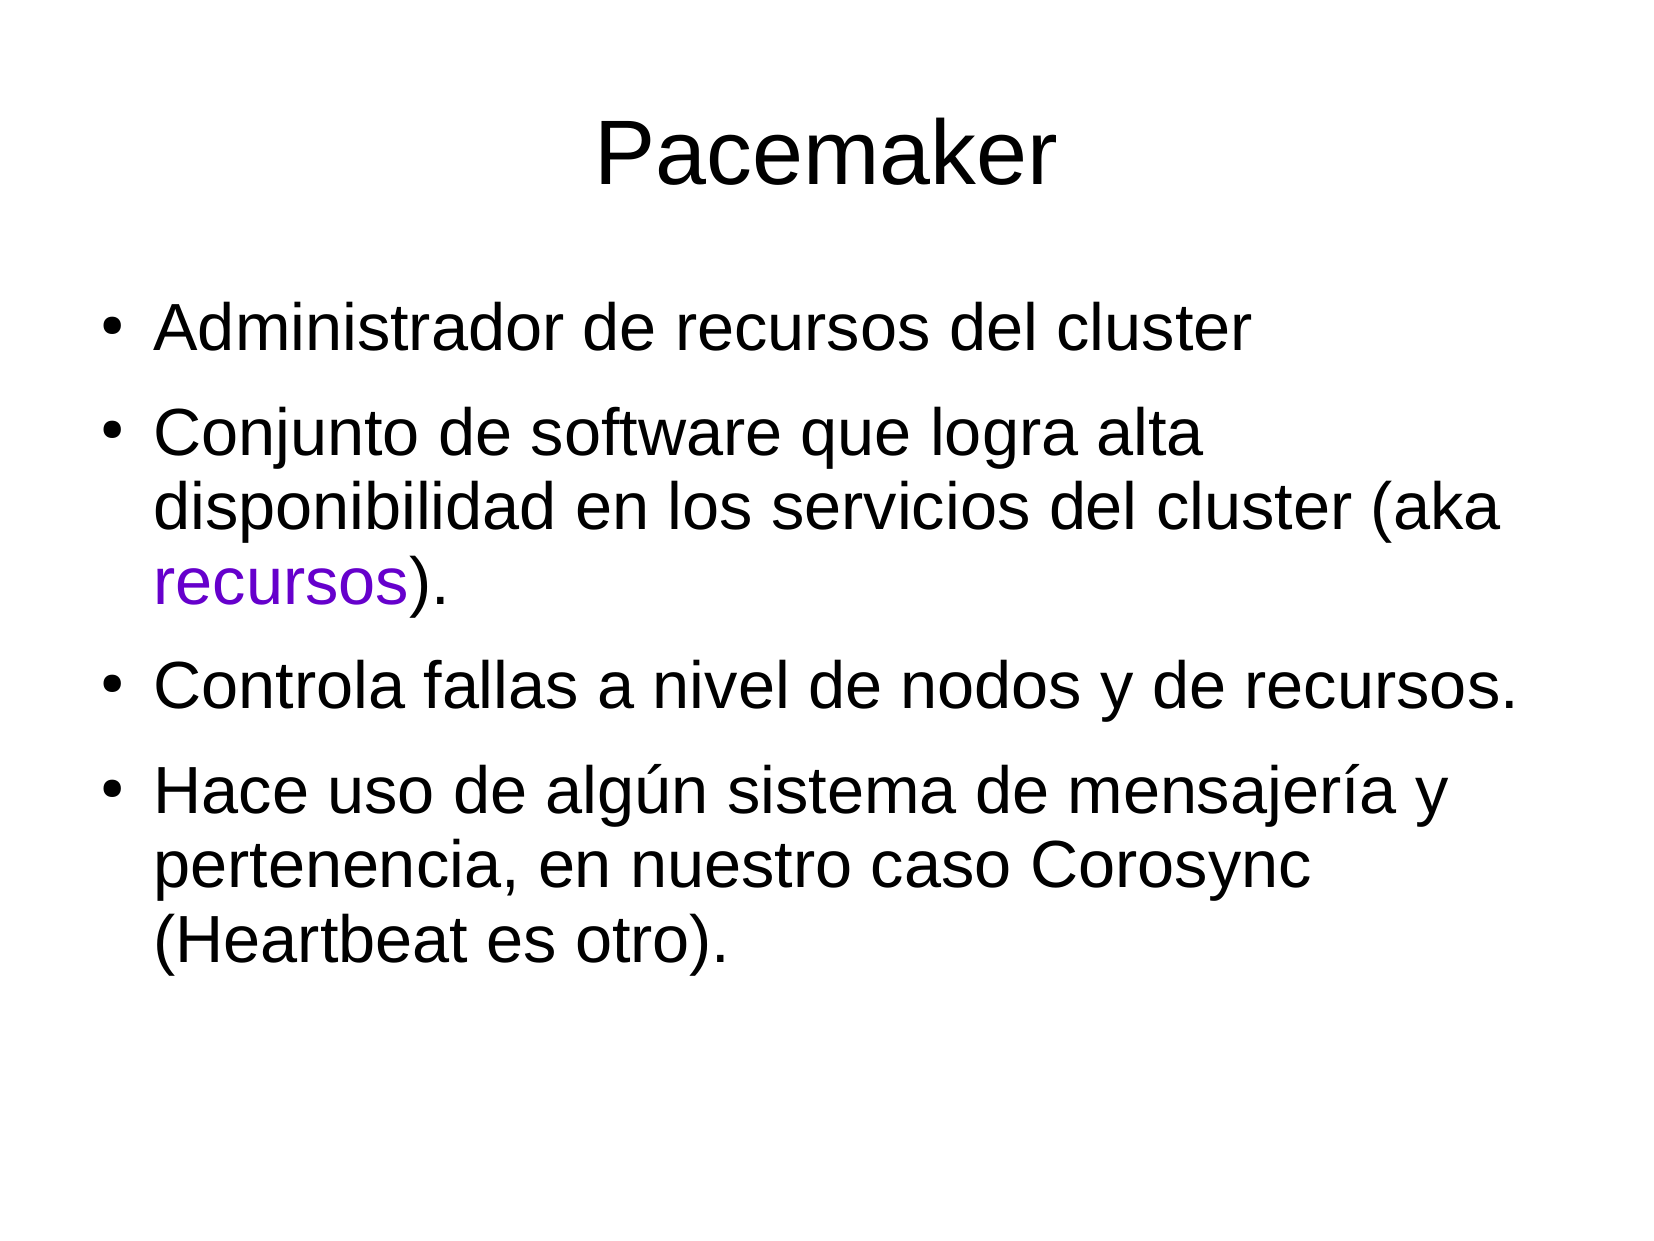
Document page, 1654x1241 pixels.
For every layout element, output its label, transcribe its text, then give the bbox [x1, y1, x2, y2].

title Pacemaker [82, 49, 1571, 257]
list Administrador de recursos del cluster Conjunto de software que logra alta disponibilidad en los servicios del cluster (aka recursos). Controla fallas a nivel de nodos y de recursos. Hace uso de algún sistema de mensajería y pertenencia, en nuestro caso Corosync (Heartbeat es otro). [82, 290, 1571, 1010]
